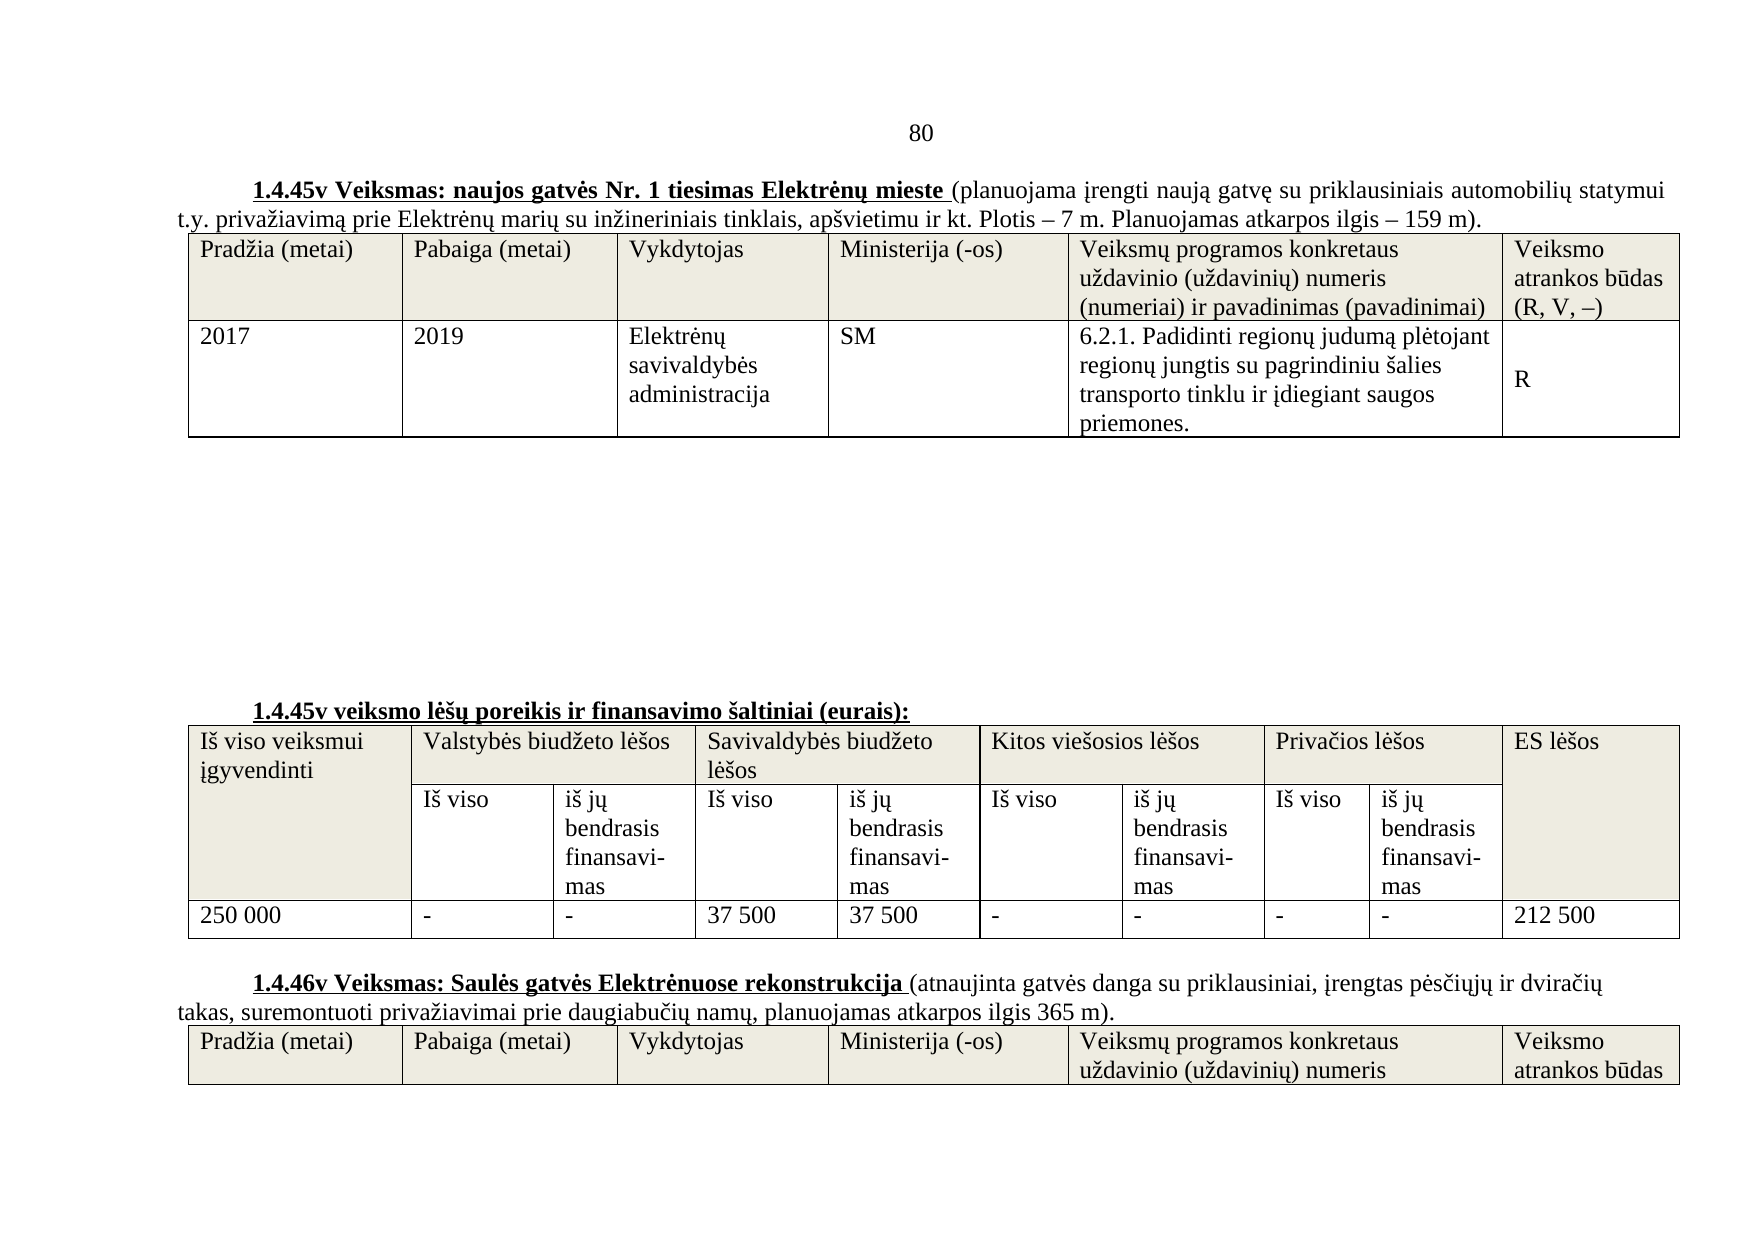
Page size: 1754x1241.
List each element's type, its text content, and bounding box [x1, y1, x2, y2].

table_cell Iš viso [981, 785, 1122, 899]
table_cell 250 000 [189, 901, 411, 938]
table_cell 2019 [403, 321, 617, 436]
text 1.4.45v Veiksmas: naujos gatvės Nr. 1 tiesimas Elektrėnų mieste (planuojama įrengti naują gatvę su priklausiniais automobilių statymui t.y. privažiavimą prie Elektrėnų marių su inžineriniais tinklais, apšvietimu ir kt. Plotis – 7 m. Planuojamas atkarpos ilgis – 159 m). [177, 176, 1665, 233]
table_cell - [1370, 901, 1502, 938]
table_cell - [554, 901, 695, 938]
table_header Savivaldybės biudžeto lėšos [696, 726, 979, 783]
table_header Veiksmo atrankos būdas (R, V, –) [1503, 234, 1679, 320]
table_header Veiksmų programos konkretaus uždavinio (uždavinių) numeris [1069, 1026, 1502, 1084]
table_cell Iš viso [412, 785, 553, 899]
table_header Pabaiga (metai) [403, 234, 617, 320]
table_header Valstybės biudžeto lėšos [412, 726, 695, 783]
table_cell iš jų bendrasis finansavi- mas [838, 785, 979, 899]
table_header Kitos viešosios lėšos [981, 726, 1264, 783]
table_header Ministerija (-os) [829, 234, 1068, 320]
table_cell - [1123, 901, 1264, 938]
table_cell - [412, 901, 553, 938]
table_cell iš jų bendrasis finansavi- mas [1370, 785, 1502, 899]
table_header Vykdytojas [618, 1026, 828, 1084]
table_cell R [1503, 321, 1679, 436]
table_header ES lėšos [1503, 726, 1679, 899]
table_cell - [1265, 901, 1369, 938]
table_header Veiksmo atrankos būdas [1503, 1026, 1679, 1084]
text 1.4.46v Veiksmas: Saulės gatvės Elektrėnuose rekonstrukcija (atnaujinta gatvės danga su priklausiniai, įrengtas pėsčiųjų ir dviračių takas, suremontuoti privažiavimai prie daugiabučių namų, planuojamas atkarpos ilgis 365 m). [177, 968, 1665, 1025]
table_cell 37 500 [838, 901, 979, 938]
table_cell 6.2.1. Padidinti regionų judumą plėtojant regionų jungtis su pagrindiniu šalies transporto tinklu ir įdiegiant saugos priemones. [1069, 321, 1502, 436]
text 1.4.45v veiksmo lėšų poreikis ir finansavimo šaltiniai (eurais): [177, 696, 1665, 725]
table_header Pradžia (metai) [189, 1026, 402, 1084]
table_cell 37 500 [696, 901, 837, 938]
table_header Privačios lėšos [1265, 726, 1502, 783]
table_cell iš jų bendrasis finansavi- mas [554, 785, 695, 899]
table_header Pradžia (metai) [189, 234, 402, 320]
table_header Ministerija (-os) [829, 1026, 1068, 1084]
table_cell - [981, 901, 1122, 938]
table_cell 2017 [189, 321, 402, 436]
table_header Iš viso veiksmui įgyvendinti [189, 726, 411, 899]
table_header Vykdytojas [618, 234, 828, 320]
table_header Veiksmų programos konkretaus uždavinio (uždavinių) numeris (numeriai) ir pavadinimas (pavadinimai) [1069, 234, 1502, 320]
table_header Pabaiga (metai) [403, 1026, 617, 1084]
table_cell Iš viso [1265, 785, 1369, 899]
table_cell Iš viso [696, 785, 837, 899]
table_cell 212 500 [1503, 901, 1679, 938]
table_cell SM [829, 321, 1068, 436]
table_cell Elektrėnų savivaldybės administracija [618, 321, 828, 436]
table_cell iš jų bendrasis finansavi- mas [1123, 785, 1264, 899]
